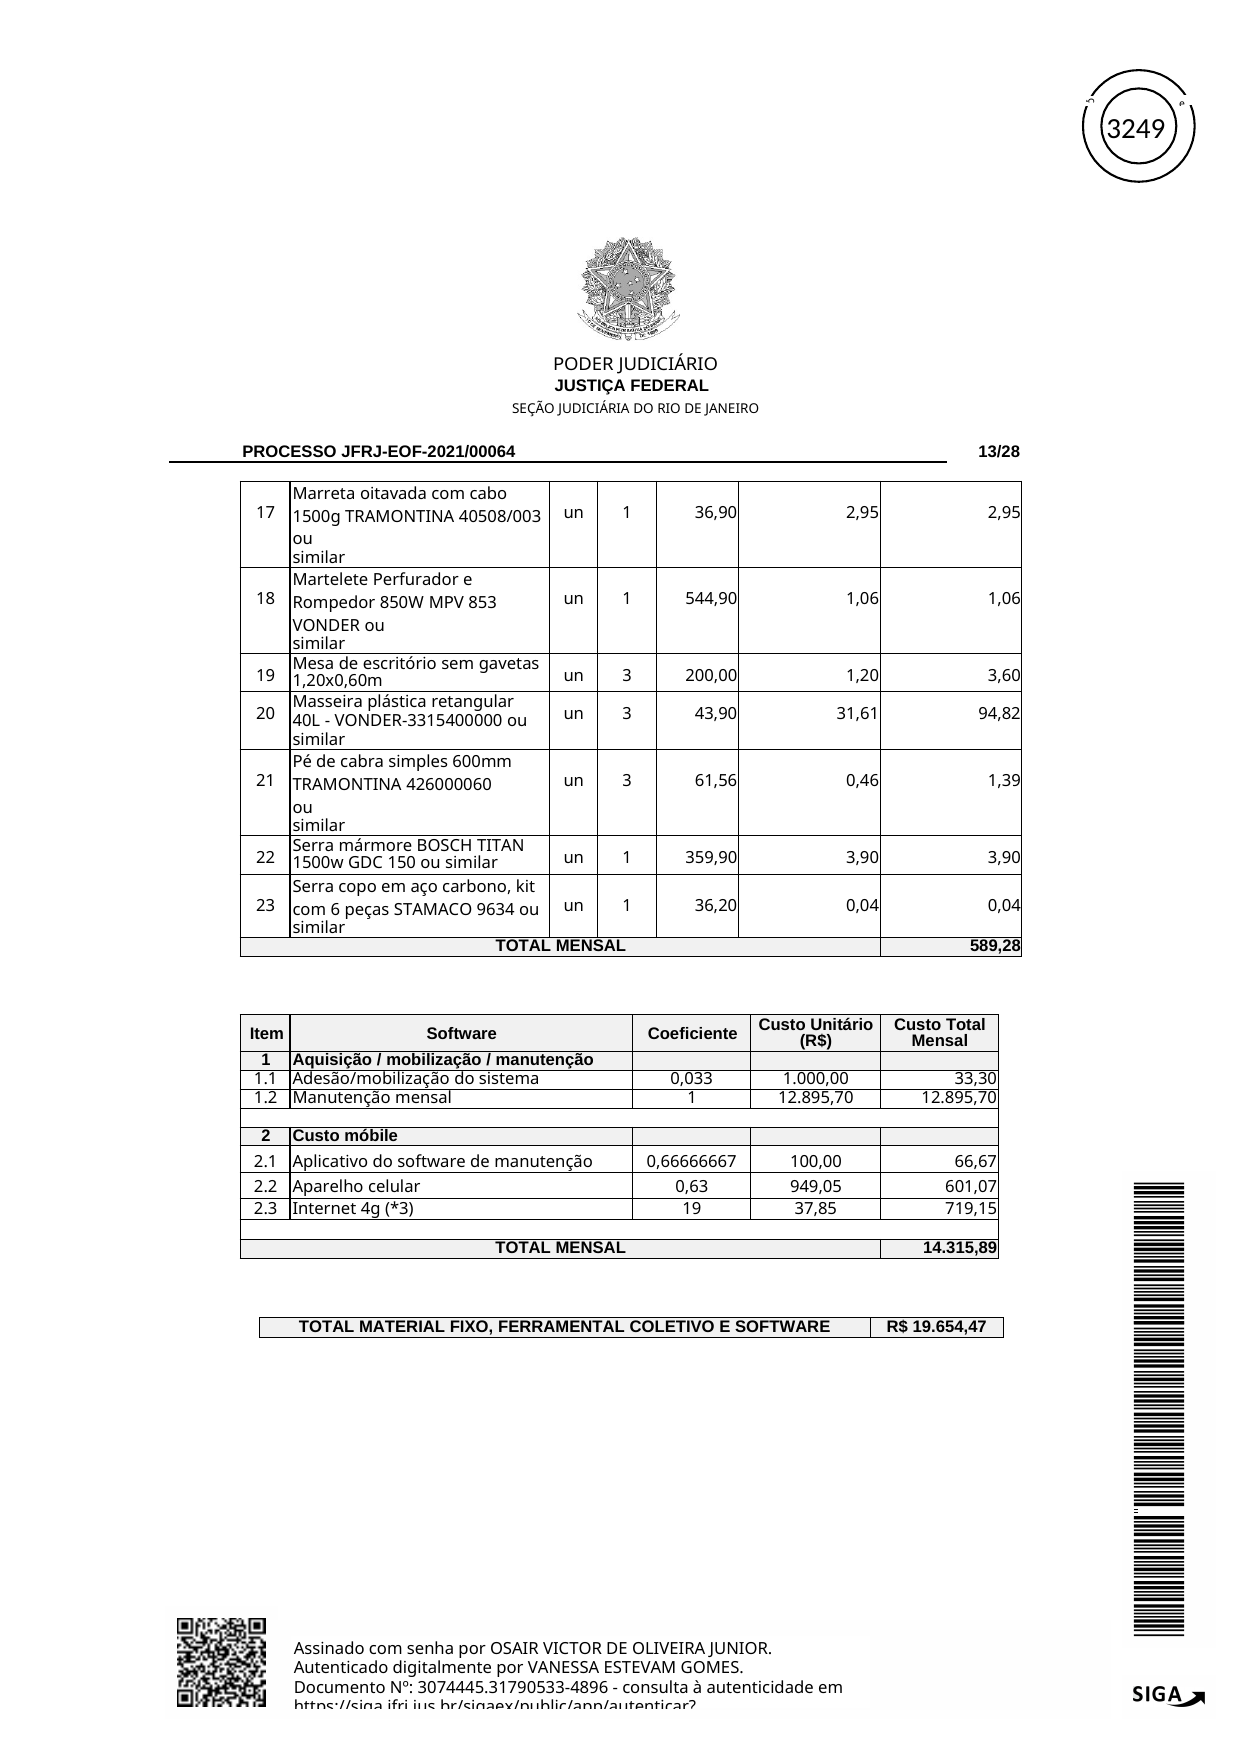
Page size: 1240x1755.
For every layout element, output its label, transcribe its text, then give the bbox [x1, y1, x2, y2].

table_cell 94,82 [881, 692, 1021, 749]
table_cell Martelete Perfurador e Rompedor 850W MPV 853 VONDER ou similar [291, 568, 549, 653]
table_cell [881, 1128, 998, 1145]
table_cell 719,15 [881, 1199, 998, 1219]
table_cell 23 [241, 875, 289, 937]
table_cell 20 [241, 692, 289, 749]
table_cell 36,20 [657, 875, 738, 937]
table_cell [633, 1052, 750, 1070]
table_cell 21 [241, 750, 289, 835]
table_header 1 [598, 482, 656, 567]
table_header Custo Unitário (R$) [751, 1015, 880, 1051]
text SEÇÃO JUDICIÁRIA DO RIO DE JANEIRO [487, 398, 784, 417]
table_cell [633, 1128, 750, 1145]
table_cell Manutenção mensal [291, 1090, 632, 1108]
table_cell 3,90 [881, 836, 1021, 873]
table_cell Custo móbile [291, 1128, 632, 1145]
table_header 17 [241, 482, 289, 567]
subtitle PODER JUDICIÁRIO [0, 340, 32, 358]
table_cell 3 [598, 654, 656, 691]
table_header Software [291, 1015, 632, 1051]
table_cell Aplicativo do software de manutenção [291, 1146, 632, 1172]
table_header Coeficiente [633, 1015, 750, 1051]
table_cell 544,90 [657, 568, 738, 653]
table_cell 1,06 [739, 568, 880, 653]
table_cell 1,06 [881, 568, 1021, 653]
table_cell un [550, 750, 597, 835]
table_cell 0,63 [633, 1173, 750, 1197]
table_cell 949,05 [751, 1173, 880, 1197]
table_cell 22 [241, 836, 289, 873]
table_header 2,95 [881, 482, 1021, 567]
table_cell 200,00 [657, 654, 738, 691]
table_cell 359,90 [657, 836, 738, 873]
table_cell un [550, 875, 597, 937]
table_cell 1.2 [241, 1090, 289, 1108]
table_cell 61,56 [657, 750, 738, 835]
table_cell un [550, 692, 597, 749]
table_cell 14.315,89 [881, 1240, 998, 1258]
table_header un [550, 482, 597, 567]
text e [1179, 97, 1193, 105]
table_cell 66,67 [881, 1146, 998, 1172]
table_cell [751, 1128, 880, 1145]
table_cell 1,39 [881, 750, 1021, 835]
table_cell [881, 1052, 998, 1070]
table_cell Serra copo em aço carbono, kit com 6 peças STAMACO 9634 ou similar [291, 875, 549, 937]
subtitle PROCESSO JFRJ-EOF-2021/00064 13/28 [242, 442, 1227, 461]
table_cell un [550, 836, 597, 873]
table_cell Pé de cabra simples 600mm TRAMONTINA 426000060 ou similar [291, 750, 549, 835]
table_cell 19 [633, 1199, 750, 1219]
table_cell 601,07 [881, 1173, 998, 1197]
table_cell Serra mármore BOSCH TITAN 1500w GDC 150 ou similar [291, 836, 549, 873]
table_cell 100,00 [751, 1146, 880, 1172]
table_cell 18 [241, 568, 289, 653]
table_cell 0,04 [881, 875, 1021, 937]
table_header 36,90 [657, 482, 738, 567]
table_cell [751, 1052, 880, 1070]
table_cell 1 [598, 836, 656, 873]
table_cell 3,90 [739, 836, 880, 873]
table_cell TOTAL MENSAL [241, 938, 880, 956]
table_cell Aquisição / mobilização / manutenção [291, 1052, 632, 1070]
table_cell Mesa de escritório sem gavetas 1,20x0,60m [291, 654, 549, 691]
table_cell 37,85 [751, 1199, 880, 1219]
table_cell 1 [598, 875, 656, 937]
table_cell 0,033 [633, 1071, 750, 1089]
table_cell 0,66666667 [633, 1146, 750, 1172]
table_cell 43,90 [657, 692, 738, 749]
table_cell 2 [241, 1128, 289, 1145]
table_cell un [550, 654, 597, 691]
table_cell 3 [598, 750, 656, 835]
table_cell [241, 1109, 998, 1127]
table_cell 0,46 [739, 750, 880, 835]
table_cell 2.2 [241, 1173, 289, 1197]
table_cell un [550, 568, 597, 653]
table_header Marreta oitavada com cabo 1500g TRAMONTINA 40508/003 ou similar [291, 482, 549, 567]
table_cell 3,60 [881, 654, 1021, 691]
table_cell 1.000,00 [751, 1071, 880, 1089]
table_cell Aparelho celular [291, 1173, 632, 1197]
table_cell 3 [598, 692, 656, 749]
table_cell 2.1 [241, 1146, 289, 1172]
table_cell 12.895,70 [881, 1090, 998, 1108]
table_cell 589,28 [881, 938, 1021, 956]
table_cell Internet 4g (*3) [291, 1199, 632, 1219]
table_cell 1.1 [241, 1071, 289, 1089]
table_header 2,95 [739, 482, 880, 567]
table_cell 1 [633, 1090, 750, 1108]
table_cell Adesão/mobilização do sistema [291, 1071, 632, 1089]
table_cell Masseira plástica retangular 40L - VONDER-3315400000 ou similar [291, 692, 549, 749]
table_cell 1 [598, 568, 656, 653]
table_cell 19 [241, 654, 289, 691]
table_cell 31,61 [739, 692, 880, 749]
text ç [1085, 98, 1099, 106]
subtitle PODER JUDICIÁRIO [487, 351, 784, 375]
table_cell 33,30 [881, 1071, 998, 1089]
table_cell [241, 1220, 998, 1239]
table_cell 2.3 [241, 1199, 289, 1219]
table_cell TOTAL MENSAL [241, 1240, 880, 1258]
table_cell 0,04 [739, 875, 880, 937]
table_cell 1,20 [739, 654, 880, 691]
table_header Custo Total Mensal [881, 1015, 998, 1051]
table_cell 1 [241, 1052, 289, 1070]
table_cell 12.895,70 [751, 1090, 880, 1108]
table_header Item [241, 1015, 289, 1051]
subtitle JUSTIÇA FEDERAL [552, 376, 711, 395]
